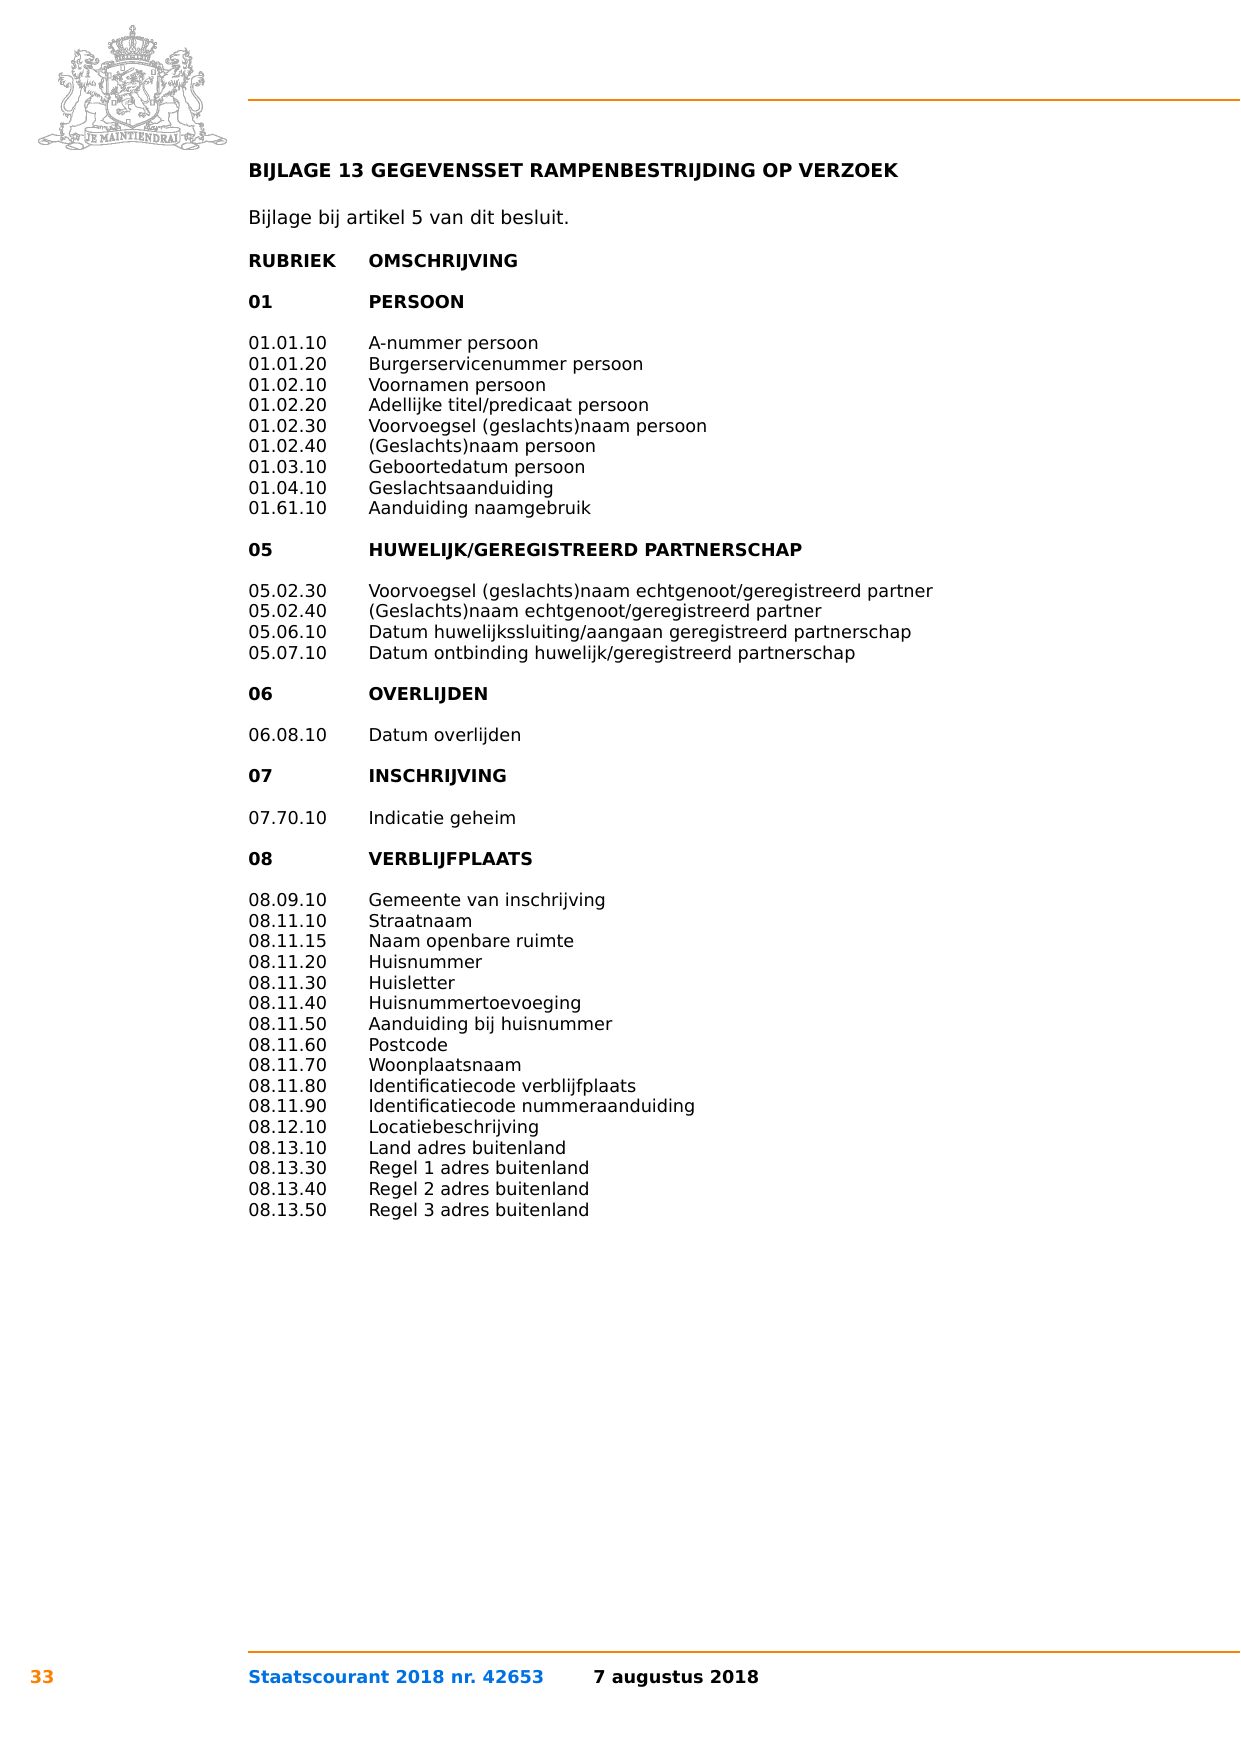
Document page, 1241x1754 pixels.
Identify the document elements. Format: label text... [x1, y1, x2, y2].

table_cell [248, 560, 362, 581]
table_cell 01.04.10 [248, 478, 362, 498]
table_cell 08.11.40 [248, 993, 362, 1014]
table_cell Adellijke titel/predicaat persoon [363, 395, 1163, 416]
table_cell 01.01.20 [248, 354, 362, 374]
table_cell INSCHRIJVING [363, 766, 1163, 787]
table_cell Aanduiding bij huisnummer [363, 1014, 1163, 1034]
table_cell Regel 1 adres buitenland [363, 1158, 1163, 1179]
table_cell 08.11.80 [248, 1076, 362, 1096]
table_cell [363, 870, 1163, 890]
table_cell (Geslachts)naam echtgenoot/geregistreerd partner [363, 601, 1163, 622]
table_cell 06 [248, 684, 362, 704]
table_cell 05.02.40 [248, 601, 362, 622]
table_cell [363, 519, 1163, 539]
table_cell 08.13.30 [248, 1158, 362, 1179]
table_cell 01.02.30 [248, 416, 362, 436]
table_cell 01.01.10 [248, 333, 362, 354]
table_cell [363, 313, 1163, 333]
table_cell Gemeente van inschrijving [363, 890, 1163, 911]
table_cell Huisletter [363, 973, 1163, 993]
table_cell Straatnaam [363, 911, 1163, 931]
table_cell 08.11.70 [248, 1055, 362, 1076]
table_cell Postcode [363, 1035, 1163, 1055]
subtitle BIJLAGE 13 GEGEVENSSET RAMPENBESTRIJDING OP VERZOEK [248, 160, 1163, 182]
table_cell 01.02.10 [248, 375, 362, 395]
table_cell [363, 663, 1163, 684]
table_cell [363, 271, 1163, 292]
table_cell Naam openbare ruimte [363, 931, 1163, 952]
table_cell 07 [248, 766, 362, 787]
table_cell Woonplaatsnaam [363, 1055, 1163, 1076]
table_cell 08.11.15 [248, 931, 362, 952]
table_cell 07.70.10 [248, 808, 362, 828]
table_cell Voornamen persoon [363, 375, 1163, 395]
table_cell 08.11.20 [248, 952, 362, 973]
table_cell [363, 560, 1163, 581]
table_cell Indicatie geheim [363, 808, 1163, 828]
picture [38, 25, 227, 150]
table_cell [363, 746, 1163, 766]
table_cell 05.02.30 [248, 581, 362, 601]
table_cell [248, 271, 362, 292]
table_cell Regel 2 adres buitenland [363, 1179, 1163, 1199]
table_cell Voorvoegsel (geslachts)naam echtgenoot/geregistreerd partner [363, 581, 1163, 601]
table_cell Identificatiecode nummeraanduiding [363, 1096, 1163, 1117]
table_cell 01 [248, 292, 362, 313]
table_cell Regel 3 adres buitenland [363, 1200, 1163, 1220]
table_cell 01.02.40 [248, 436, 362, 457]
table_cell [248, 663, 362, 684]
table_cell [248, 519, 362, 539]
table_cell [248, 746, 362, 766]
table_cell 05.07.10 [248, 643, 362, 663]
table_cell 01.61.10 [248, 498, 362, 519]
table_cell HUWELIJK/GEREGISTREERD PARTNERSCHAP [363, 540, 1163, 560]
table_header RUBRIEK [248, 251, 362, 271]
table_cell 08.11.30 [248, 973, 362, 993]
table_cell PERSOON [363, 292, 1163, 313]
table_cell [248, 313, 362, 333]
table_cell 08.11.60 [248, 1035, 362, 1055]
table_cell [248, 828, 362, 849]
text Bijlage bij artikel 5 van dit besluit. [248, 207, 1163, 229]
table_cell Burgerservicenummer persoon [363, 354, 1163, 374]
table_cell Huisnummertoevoeging [363, 993, 1163, 1014]
table_cell 08.11.90 [248, 1096, 362, 1117]
table_cell OVERLIJDEN [363, 684, 1163, 704]
table_cell [363, 705, 1163, 725]
table_cell 08.13.10 [248, 1138, 362, 1158]
table_cell Datum huwelijkssluiting/aangaan geregistreerd partnerschap [363, 622, 1163, 643]
table_cell 06.08.10 [248, 725, 362, 746]
table_cell Voorvoegsel (geslachts)naam persoon [363, 416, 1163, 436]
table_cell 08.09.10 [248, 890, 362, 911]
table_cell Datum overlijden [363, 725, 1163, 746]
table_cell [248, 870, 362, 890]
table_cell 08.11.10 [248, 911, 362, 931]
table_cell 08.11.50 [248, 1014, 362, 1034]
table_cell Identificatiecode verblijfplaats [363, 1076, 1163, 1096]
table_cell 08.12.10 [248, 1117, 362, 1138]
table_cell 01.03.10 [248, 457, 362, 478]
table_cell Aanduiding naamgebruik [363, 498, 1163, 519]
table_cell Locatiebeschrijving [363, 1117, 1163, 1138]
table_cell [363, 787, 1163, 808]
table_cell Huisnummer [363, 952, 1163, 973]
table_cell Geboortedatum persoon [363, 457, 1163, 478]
table_cell 08.13.50 [248, 1200, 362, 1220]
table_cell [363, 828, 1163, 849]
table_cell Geslachtsaanduiding [363, 478, 1163, 498]
table_cell 05 [248, 540, 362, 560]
table_cell 08 [248, 849, 362, 869]
table_cell [248, 705, 362, 725]
table_cell (Geslachts)naam persoon [363, 436, 1163, 457]
table_cell 08.13.40 [248, 1179, 362, 1199]
table_header OMSCHRIJVING [363, 251, 1163, 271]
table_cell VERBLIJFPLAATS [363, 849, 1163, 869]
table_cell 01.02.20 [248, 395, 362, 416]
table_cell Land adres buitenland [363, 1138, 1163, 1158]
table_cell Datum ontbinding huwelijk/geregistreerd partnerschap [363, 643, 1163, 663]
table_cell A-nummer persoon [363, 333, 1163, 354]
table_cell [248, 787, 362, 808]
table_cell 05.06.10 [248, 622, 362, 643]
